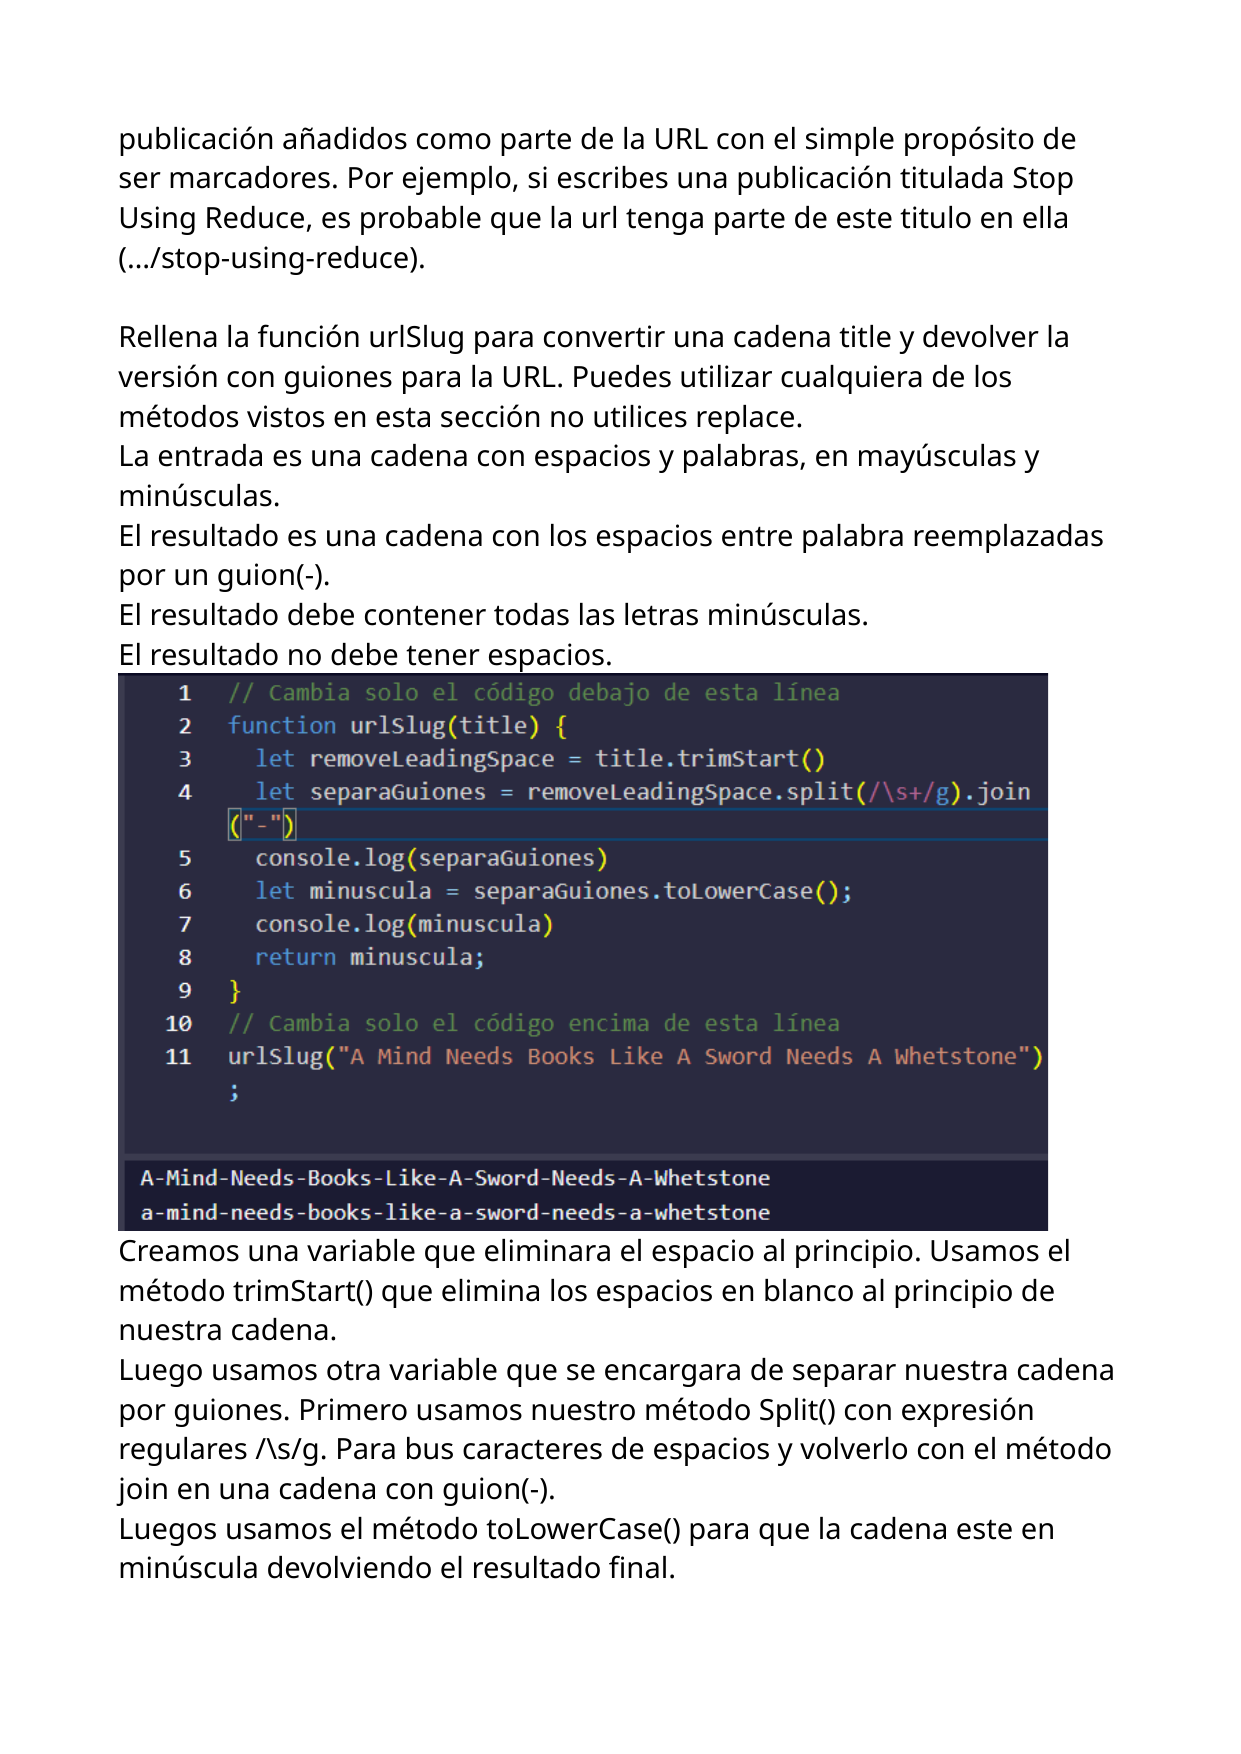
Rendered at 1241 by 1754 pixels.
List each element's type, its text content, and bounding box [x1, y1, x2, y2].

text La entrada es una cadena con espacios y palabras, en mayúsculas y minúsculas. [118, 436, 1122, 515]
text El resultado no debe tener espacios. [118, 634, 1122, 674]
text Rellena la función urlSlug para convertir una cadena title y devolver la versión con guiones para la URL. Puedes utilizar cualquiera de los métodos vistos en esta sección no utilices replace. [118, 317, 1122, 436]
text publicación añadidos como parte de la URL con el simple propósito de ser marcadores. Por ejemplo, si escribes una publicación titulada Stop Using Reduce, es probable que la url tenga parte de este titulo en ella (…/stop-using-reduce). [118, 118, 1122, 277]
text Luegos usamos el método toLowerCase() para que la cadena este en minúscula devolviendo el resultado final. [118, 1508, 1122, 1587]
text El resultado debe contener todas las letras minúsculas. [118, 594, 1122, 634]
text Luego usamos otra variable que se encargara de separar nuestra cadena por guiones. Primero usamos nuestro método Split() con expresión regulares /\s/g. Para bus caracteres de espacios y volverlo con el método join en una cadena con guion(-). [118, 1349, 1122, 1508]
text Creamos una variable que eliminara el espacio al principio. Usamos el método trimStart() que elimina los espacios en blanco al principio de nuestra cadena. [118, 1230, 1122, 1349]
text El resultado es una cadena con los espacios entre palabra reemplazadas por un guion(-). [118, 515, 1122, 594]
